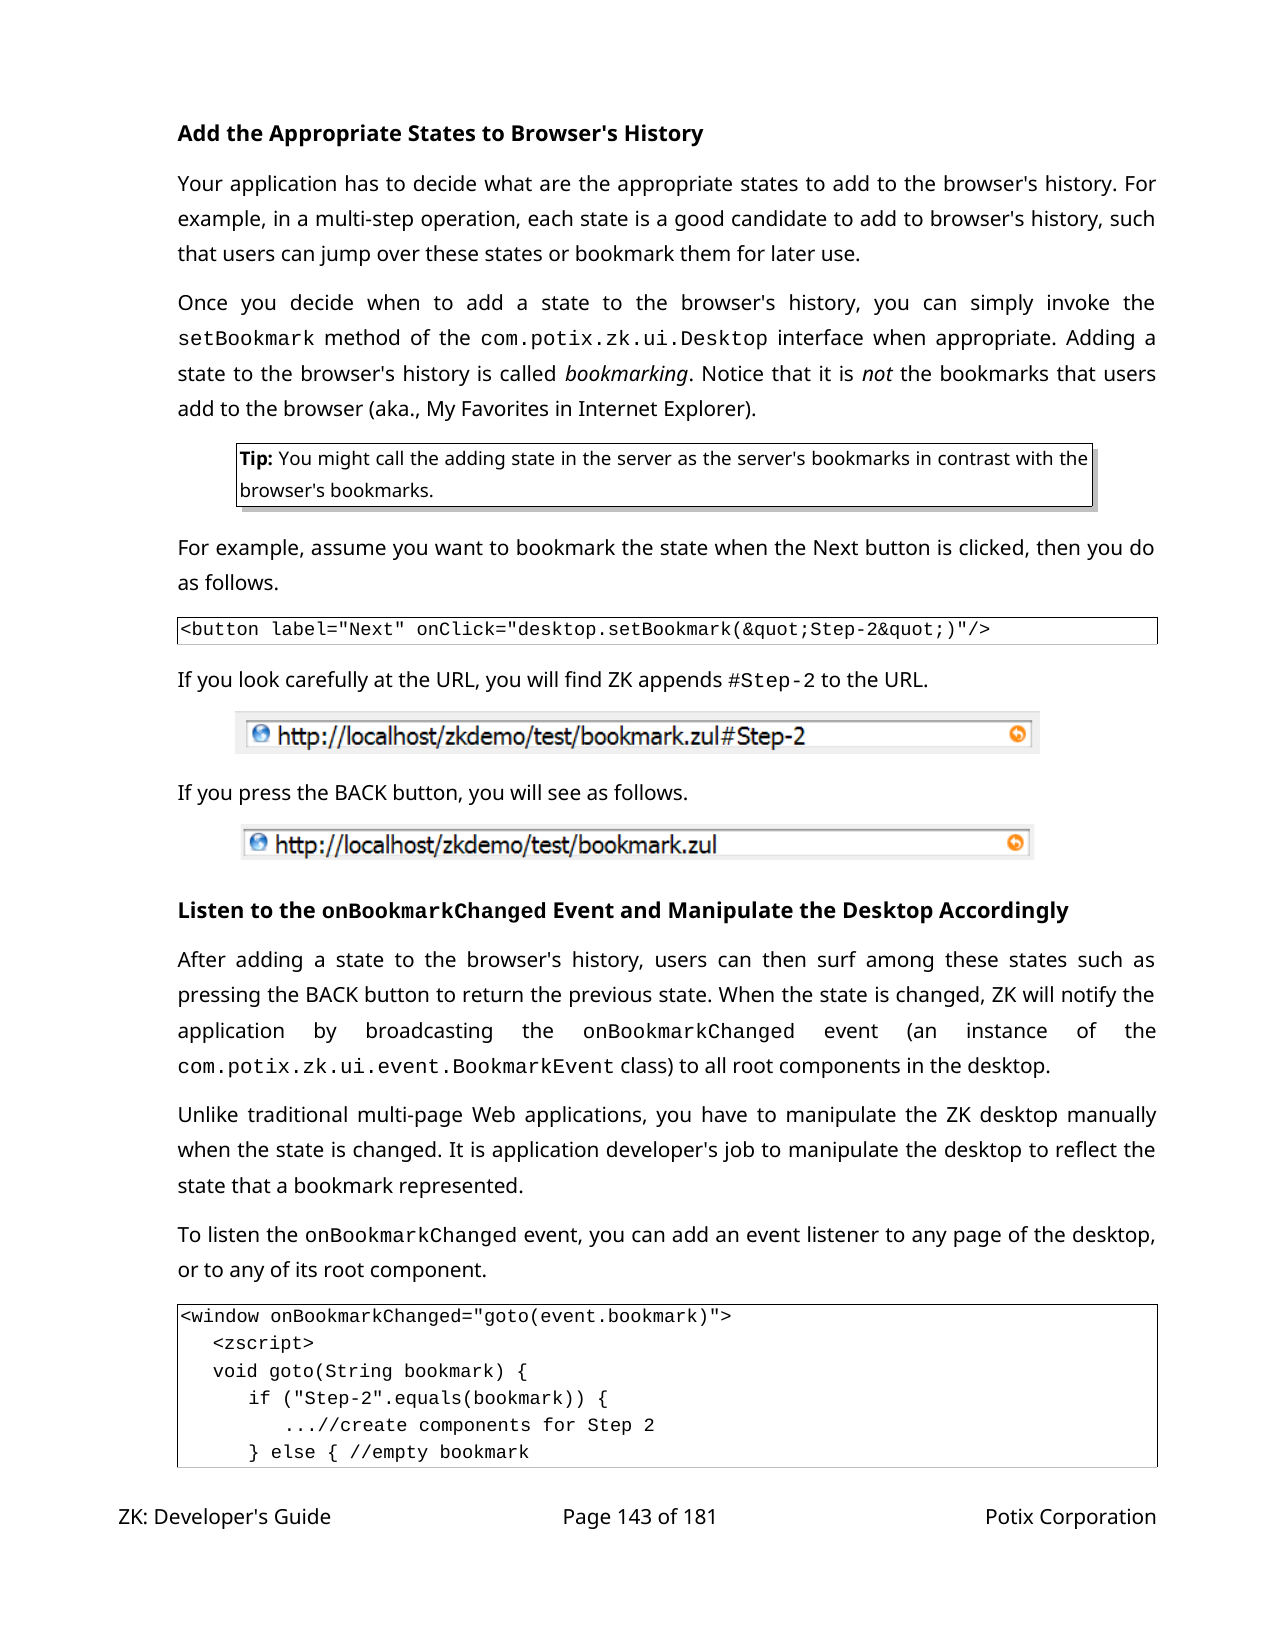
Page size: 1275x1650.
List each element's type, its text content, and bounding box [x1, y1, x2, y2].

text For example, assume you want to bookmark the state when the Next button is clicked, then you do as follows. [177, 533, 1157, 596]
text ...//create components for Step 2 [178, 1413, 1157, 1437]
text After adding a state to the browser's history, users can then surf among these states such as pressing the BACK button to return the previous state. When the state is changed, ZK will notify the application by broadcasting the onBookmarkChanged event (an instance of the com.potix.zk.ui.event.BookmarkEvent class) to all root components in the desktop. [177, 945, 1157, 1080]
subtitle Listen to the onBookmarkChanged Event and Manipulate the Desktop Accordingly [177, 849, 1157, 925]
picture [240, 824, 1035, 860]
text To listen the onBookmarkChanged event, you can add an event listener to any page of the desktop, or to any of its root component. [177, 1220, 1157, 1283]
text <button label="Next" onClick="desktop.setBookmark(&quot;Step-2&quot;)"/> [178, 618, 1157, 644]
subtitle Add the Appropriate States to Browser's History [177, 118, 1157, 148]
text If you press the BACK button, you will see as follows. [177, 778, 1157, 806]
picture [235, 711, 1040, 754]
text void goto(String bookmark) { [178, 1358, 1157, 1383]
text } else { //empty bookmark [178, 1440, 1157, 1467]
text Once you decide when to add a state to the browser's history, you can simply invoke the setBookmark method of the com.potix.zk.ui.Desktop interface when appropriate. Adding a state to the browser's history is called bookmarking. Notice that it is not the bookmarks that users add to the browser (aka., My Favorites in Internet Explorer). [177, 288, 1157, 422]
text If you look carefully at the URL, you will find ZK appends #Step-2 to the URL. [177, 665, 1157, 693]
text <window onBookmarkChanged="goto(event.bookmark)"> [178, 1305, 1157, 1328]
text Your application has to decide what are the appropriate states to add to the browser's history. For example, in a multi-step operation, each state is a good candidate to add to browser's history, such that users can jump over these states or bookmark them for later use. [177, 169, 1157, 267]
text if ("Step-2".equals(bookmark)) { [178, 1386, 1157, 1410]
text Tip: You might call the adding state in the server as the server's bookmarks in contrast with the browser's bookmarks. [237, 444, 1092, 506]
text <zscript> [178, 1331, 1157, 1356]
text Unlike traditional multi-page Web applications, you have to manipulate the ZK desktop manually when the state is changed. It is application developer's job to manipulate the desktop to reflect the state that a bookmark represented. [177, 1100, 1157, 1199]
